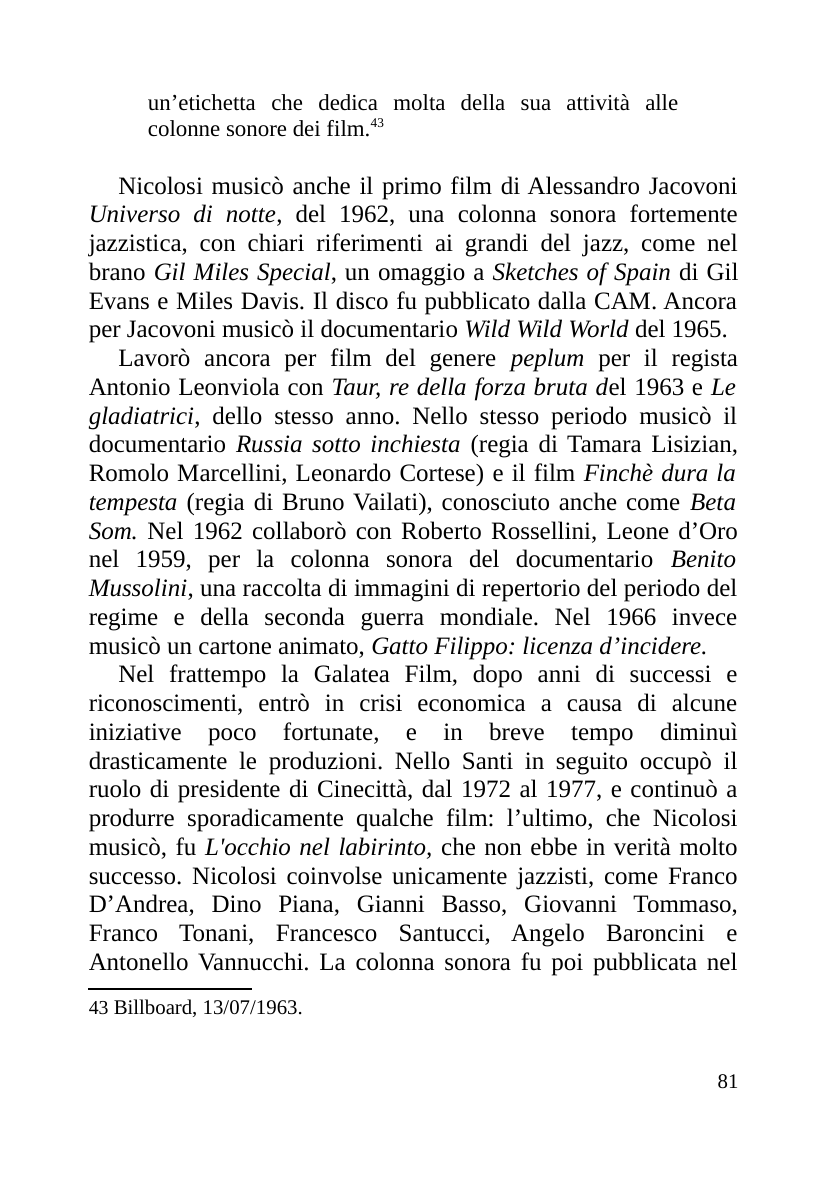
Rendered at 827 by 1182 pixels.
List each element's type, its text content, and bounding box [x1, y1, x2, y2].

text un’etichetta che dedica molta della sua attività alle colonne sonore dei film. [148, 88, 679, 141]
text Billboard, 13/07/1963. [88, 995, 738, 1019]
text Lavorò ancora per film del genere peplum per il regista Antonio Leonviola con Taur, re della forza bruta del 1963 e Le gladiatrici, dello stesso anno. Nello stesso periodo musicò il documentario Russia sotto inchiesta (regia di Tamara Lisizian, Romolo Marcellini, Leonardo Cortese) e il film Finchè dura la tempesta (regia di Bruno Vailati), conosciuto anche come Beta Som. Nel 1962 collaborò con Roberto Rossellini, Leone d’Oro nel 1959, per la colonna sonora del documentario Benito Mussolini, una raccolta di immagini di repertorio del periodo del regime e della seconda guerra mondiale. Nel 1966 invece musicò un cartone animato, Gatto Filippo: licenza d’incidere. [88, 343, 738, 659]
text Nicolosi musicò anche il primo film di Alessandro Jacovoni Universo di notte, del 1962, una colonna sonora fortemente jazzistica, con chiari riferimenti ai grandi del jazz, come nel brano Gil Miles Special, un omaggio a Sketches of Spain di Gil Evans e Miles Davis. Il disco fu pubblicato dalla CAM. Ancora per Jacovoni musicò il documentario Wild Wild World del 1965. [88, 171, 738, 343]
text Nel frattempo la Galatea Film, dopo anni di successi e riconoscimenti, entrò in crisi economica a causa di alcune iniziative poco fortunate, e in breve tempo diminuì drasticamente le produzioni. Nello Santi in seguito occupò il ruolo di presidente di Cinecittà, dal 1972 al 1977, e continuò a produrre sporadicamente qualche film: l’ultimo, che Nicolosi musicò, fu L'occhio nel labirinto, che non ebbe in verità molto successo. Nicolosi coinvolse unicamente jazzisti, come Franco D’Andrea, Dino Piana, Gianni Basso, Giovanni Tommaso, Franco Tonani, Francesco Santucci, Angelo Baroncini e Antonello Vannucchi. La colonna sonora fu poi pubblicata nel [88, 659, 738, 976]
